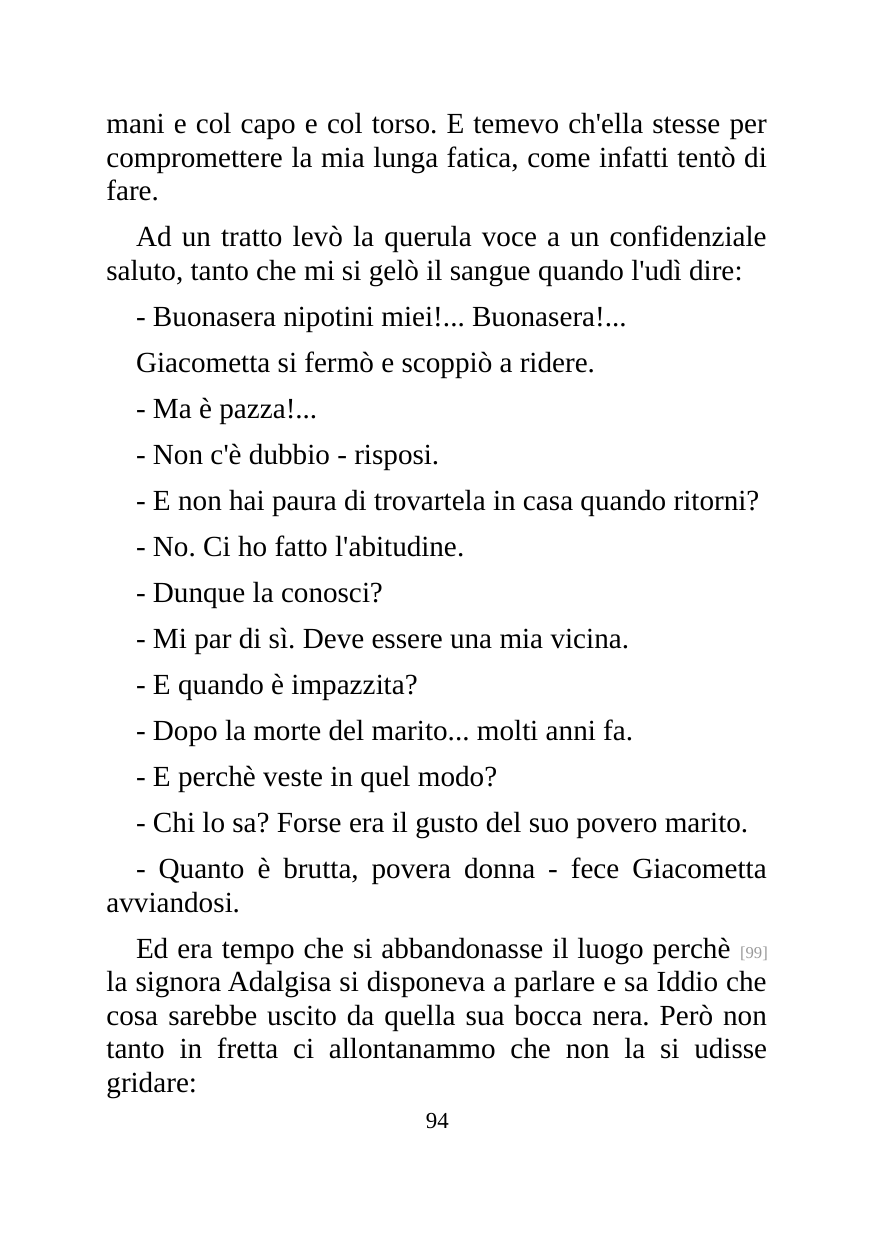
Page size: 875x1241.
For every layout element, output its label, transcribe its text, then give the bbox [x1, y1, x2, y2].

text Ed era tempo che si abbandonasse il luogo perchè [99] la signora Adalgisa si disponeva a parlare e sa Iddio che cosa sarebbe uscito da quella sua bocca nera. Però non tanto in fretta ci allontanammo che non la si udisse gridare: [106, 931, 768, 1099]
text - E perchè veste in quel modo? [106, 759, 768, 793]
text - E non hai paura di trovartela in casa quando ritorni? [106, 483, 768, 517]
text - Chi lo sa? Forse era il gusto del suo povero marito. [106, 805, 768, 839]
text - Ma è pazza!... [106, 391, 768, 424]
text - No. Ci ho fatto l'abitudine. [106, 529, 768, 563]
text - Mi par di sì. Deve essere una mia vicina. [106, 621, 768, 655]
text mani e col capo e col torso. E temevo ch'ella stesse per compromettere la mia lunga fatica, come infatti tentò di fare. [106, 106, 768, 207]
text - Quanto è brutta, povera donna - fece Giacometta avviandosi. [106, 851, 768, 918]
text - Dopo la morte del marito... molti anni fa. [106, 713, 768, 747]
text - Dunque la conosci? [106, 575, 768, 609]
text - E quando è impazzita? [106, 667, 768, 701]
text Ad un tratto levò la querula voce a un confidenziale saluto, tanto che mi si gelò il sangue quando l'udì dire: [106, 219, 768, 286]
text Giacometta si fermò e scoppiò a ridere. [106, 345, 768, 378]
text - Buonasera nipotini miei!... Buonasera!... [106, 299, 768, 332]
text - Non c'è dubbio - risposi. [106, 437, 768, 471]
